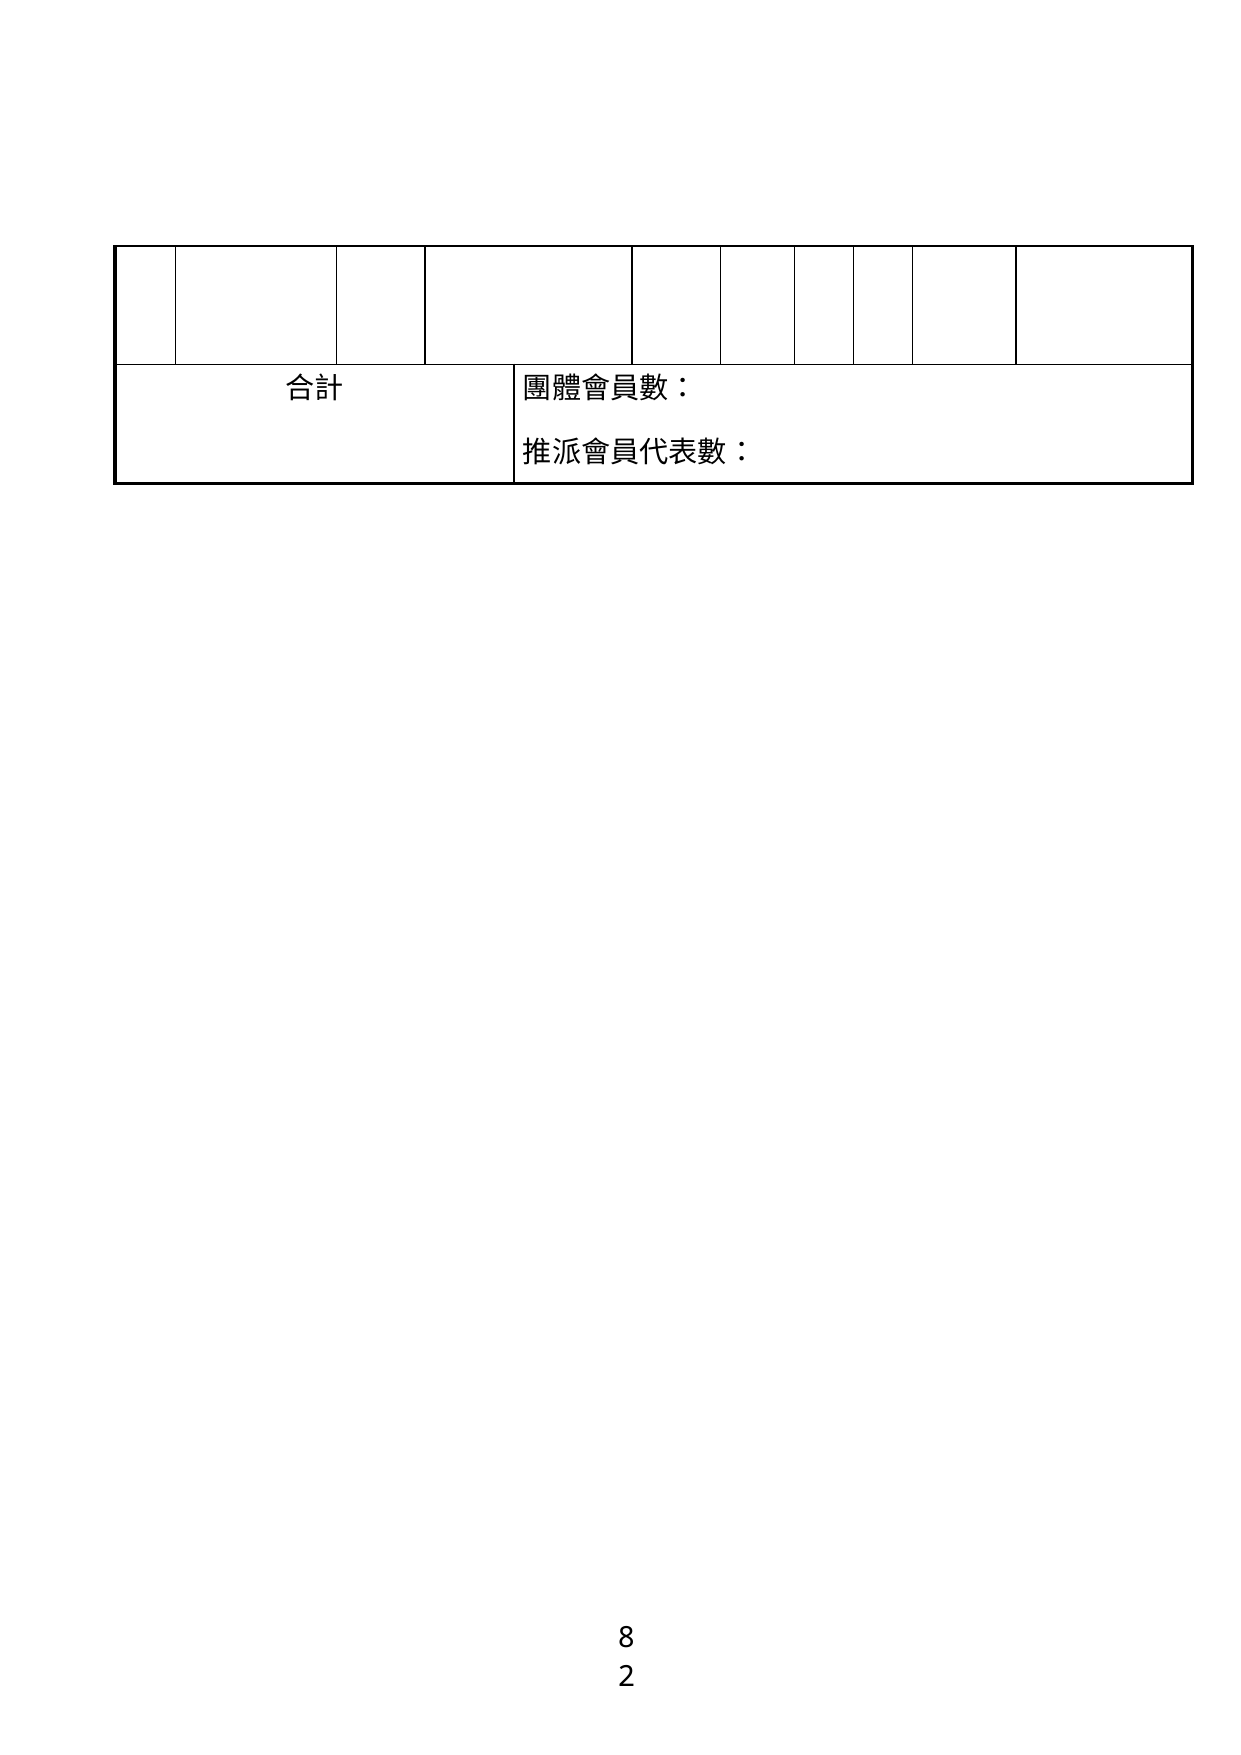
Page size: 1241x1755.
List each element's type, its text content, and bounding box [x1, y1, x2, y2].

table_cell 團體會員數： 推派會員代表數： [515, 365, 1191, 482]
table_cell [1017, 247, 1191, 363]
table_cell [854, 247, 912, 363]
table_cell 合計 [117, 365, 513, 482]
table_cell [795, 247, 853, 363]
table_cell [913, 247, 1015, 363]
table_cell [633, 247, 720, 363]
table_cell [721, 247, 794, 363]
table_cell [337, 247, 424, 363]
table_cell [176, 247, 336, 363]
table_cell [426, 247, 631, 363]
table_cell [117, 247, 175, 363]
